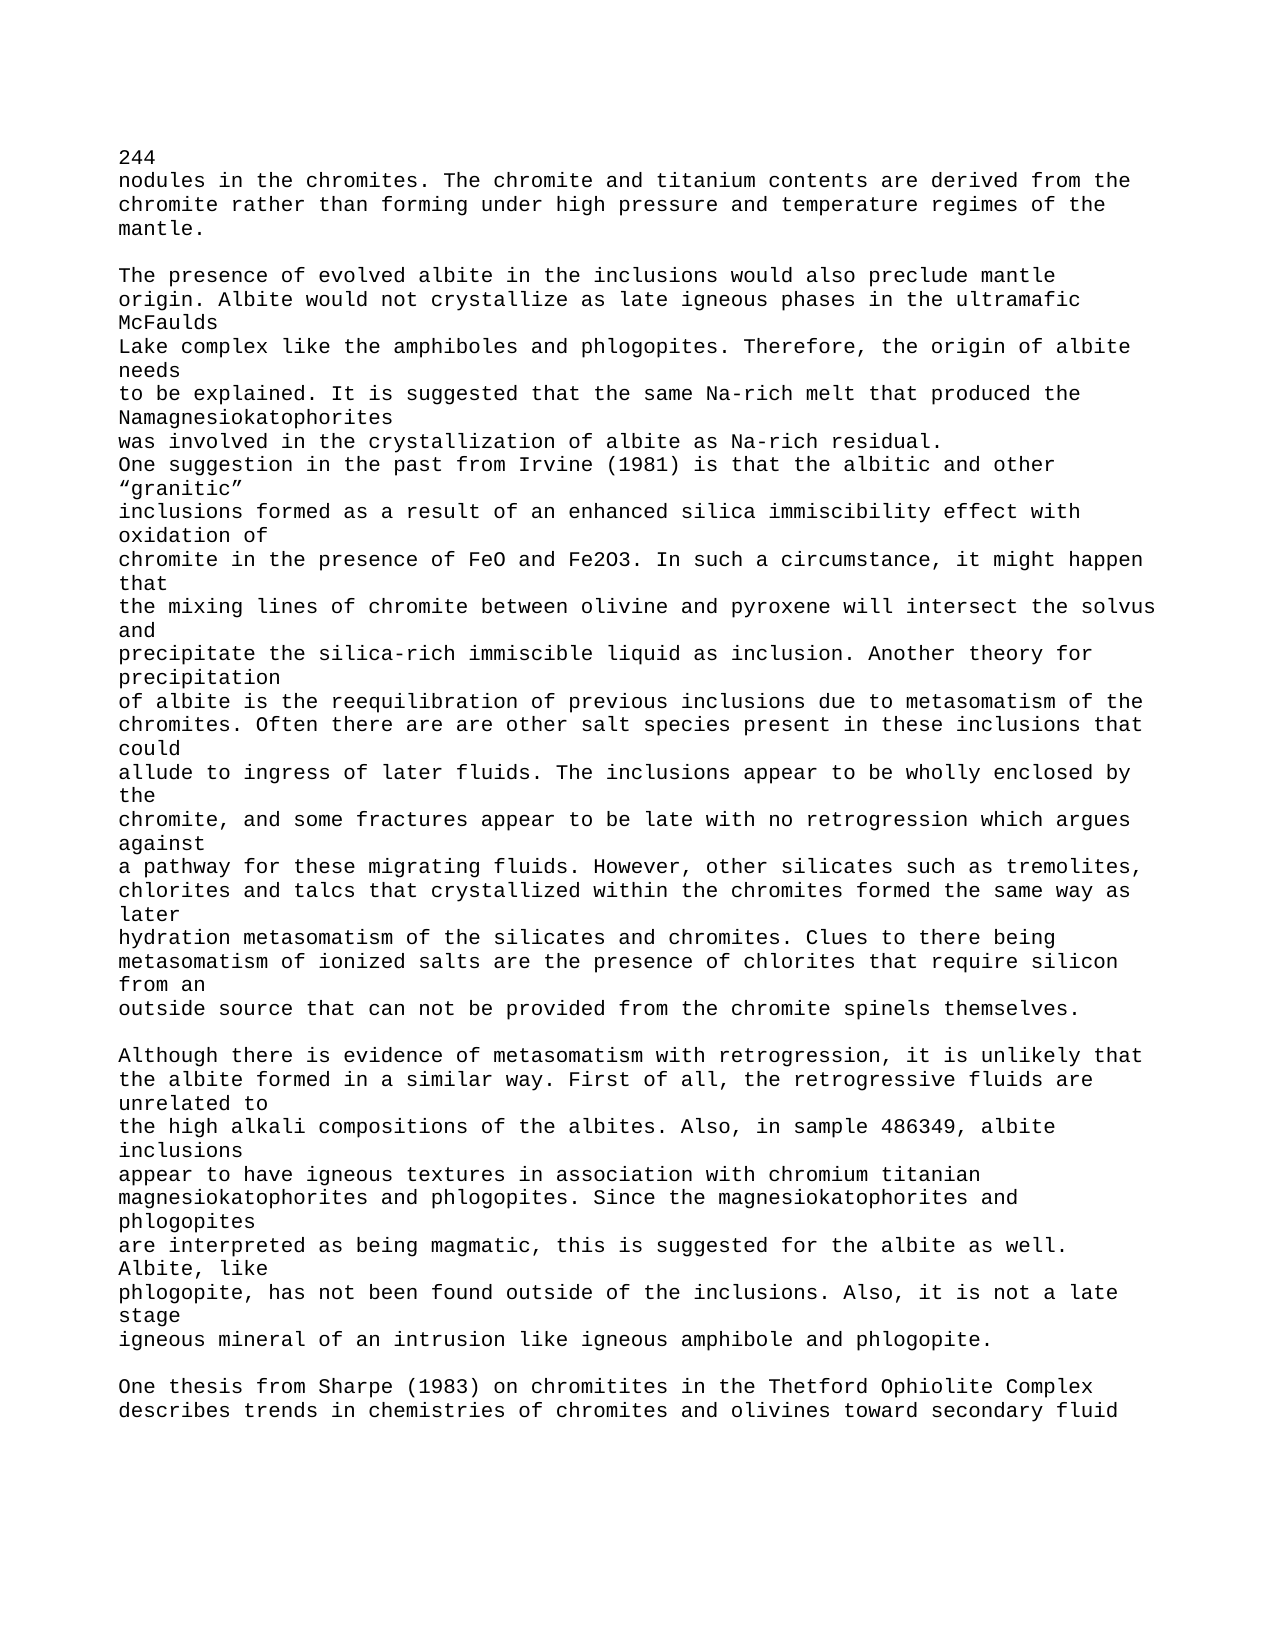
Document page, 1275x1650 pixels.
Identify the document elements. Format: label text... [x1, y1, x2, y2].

text One thesis from Sharpe (1983) on chromitites in the Thetford Ophiolite Complex [118, 1376, 1157, 1400]
text hydration metasomatism of the silicates and chromites. Clues to there being [118, 927, 1157, 951]
text metasomatism of ionized salts are the presence of chlorites that require silicon from an [118, 951, 1157, 998]
text outside source that can not be provided from the chromite spinels themselves. [118, 998, 1157, 1022]
text describes trends in chemistries of chromites and olivines toward secondary fluid [118, 1400, 1157, 1424]
text appear to have igneous textures in association with chromium titanian [118, 1164, 1157, 1187]
text precipitate the silica-rich immiscible liquid as inclusion. Another theory for precipitation [118, 643, 1157, 691]
text origin. Albite would not crystallize as late igneous phases in the ultramafic McFaulds [118, 289, 1157, 336]
text allude to ingress of later fluids. The inclusions appear to be wholly enclosed by the [118, 762, 1157, 809]
text inclusions formed as a result of an enhanced silica immiscibility effect with oxidation of [118, 502, 1157, 549]
text are interpreted as being magmatic, this is suggested for the albite as well. Albite, like [118, 1234, 1157, 1282]
text 244 [118, 147, 1157, 171]
text to be explained. It is suggested that the same Na-rich melt that produced the Namagnesiokatophorites [118, 383, 1157, 431]
text Although there is evidence of metasomatism with retrogression, it is unlikely that [118, 1045, 1157, 1069]
text a pathway for these migrating fluids. However, other silicates such as tremolites, [118, 856, 1157, 880]
text chromite rather than forming under high pressure and temperature regimes of the mantle. [118, 194, 1157, 241]
text The presence of evolved albite in the inclusions would also preclude mantle [118, 265, 1157, 289]
text chlorites and talcs that crystallized within the chromites formed the same way as later [118, 880, 1157, 927]
text One suggestion in the past from Irvine (1981) is that the albitic and other “granitic” [118, 454, 1157, 502]
text the mixing lines of chromite between olivine and pyroxene will intersect the solvus and [118, 596, 1157, 643]
text magnesiokatophorites and phlogopites. Since the magnesiokatophorites and phlogopites [118, 1187, 1157, 1234]
text igneous mineral of an intrusion like igneous amphibole and phlogopite. [118, 1329, 1157, 1353]
text the albite formed in a similar way. First of all, the retrogressive fluids are unrelated to [118, 1069, 1157, 1116]
text nodules in the chromites. The chromite and titanium contents are derived from the [118, 171, 1157, 194]
text chromite in the presence of FeO and Fe2O3. In such a circumstance, it might happen that [118, 549, 1157, 596]
text chromite, and some fractures appear to be late with no retrogression which argues against [118, 809, 1157, 856]
text the high alkali compositions of the albites. Also, in sample 486349, albite inclusions [118, 1116, 1157, 1164]
text was involved in the crystallization of albite as Na-rich residual. [118, 431, 1157, 454]
text chromites. Often there are are other salt species present in these inclusions that could [118, 714, 1157, 762]
text phlogopite, has not been found outside of the inclusions. Also, it is not a late stage [118, 1282, 1157, 1329]
text Lake complex like the amphiboles and phlogopites. Therefore, the origin of albite needs [118, 336, 1157, 383]
text of albite is the reequilibration of previous inclusions due to metasomatism of the [118, 691, 1157, 714]
